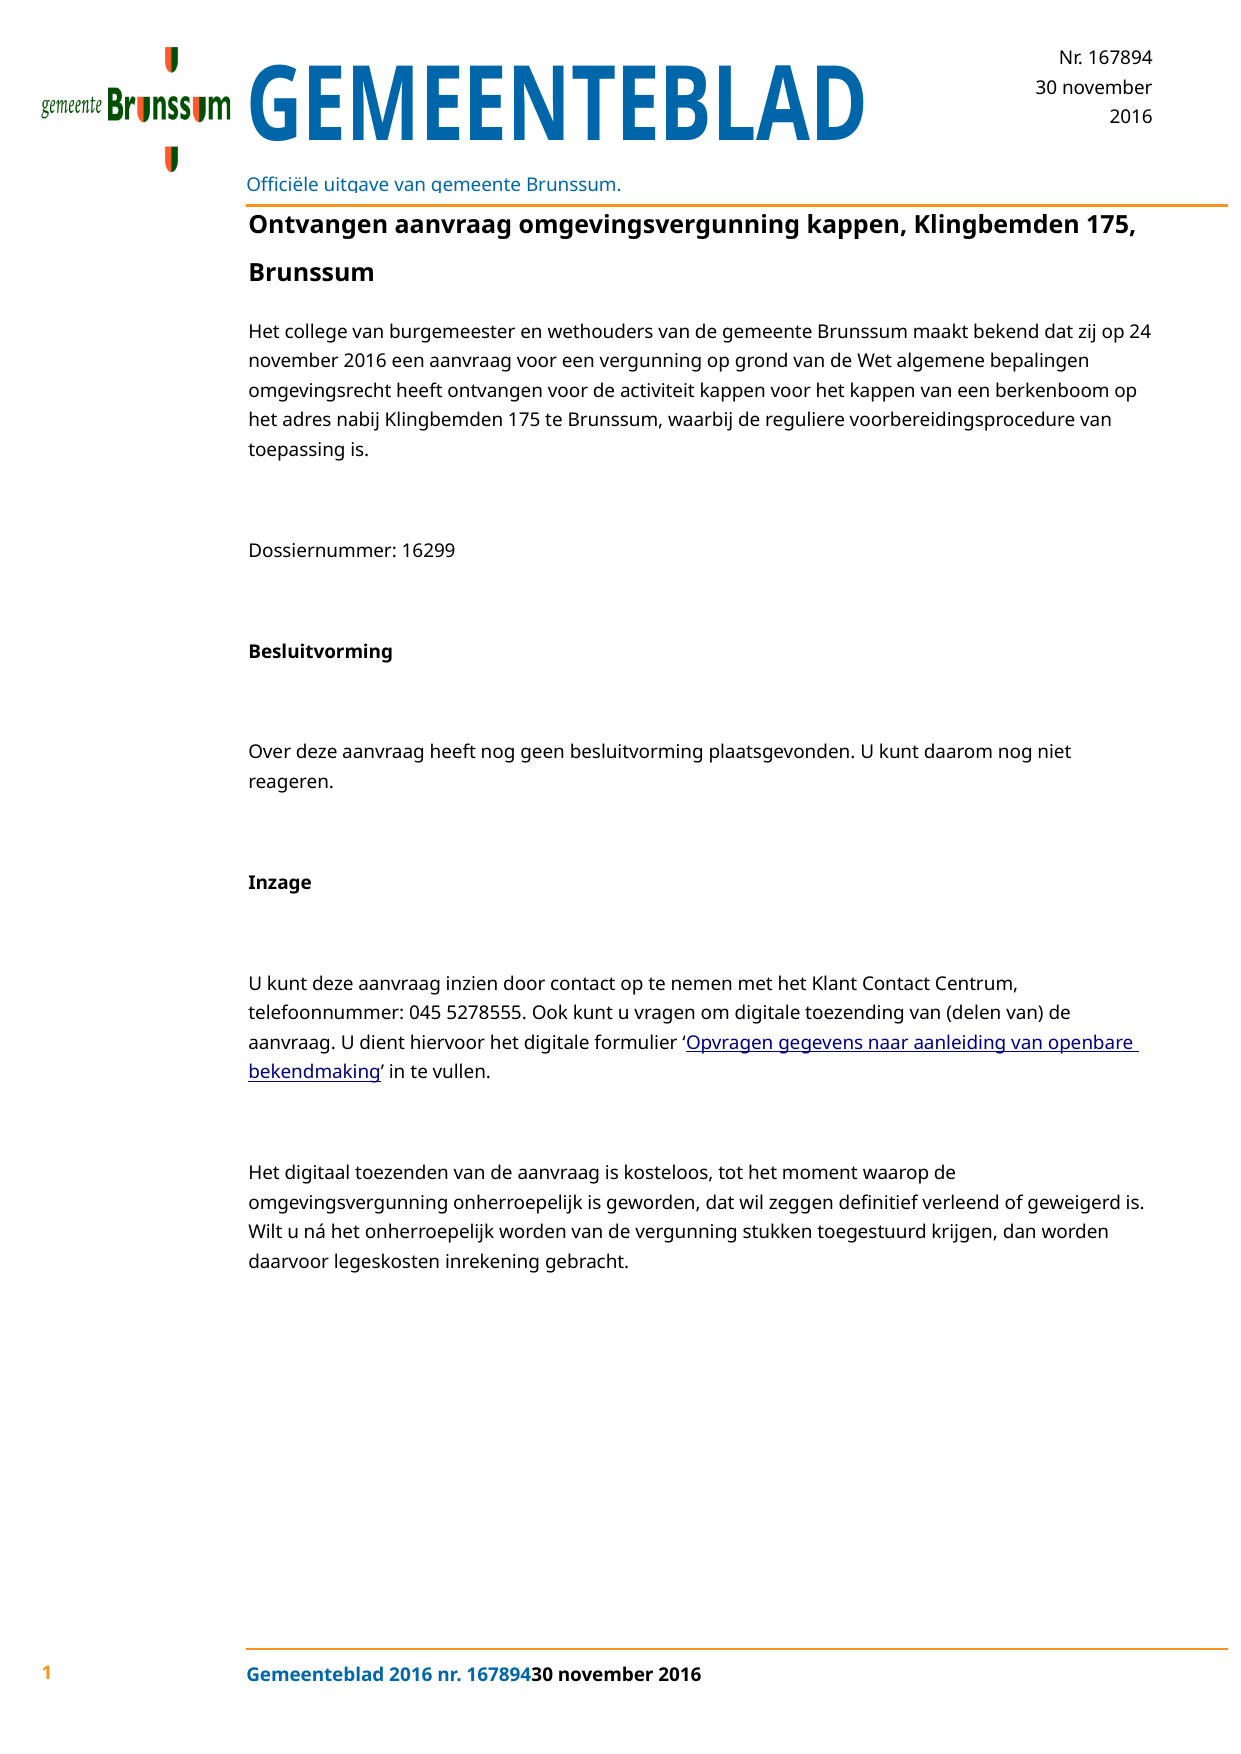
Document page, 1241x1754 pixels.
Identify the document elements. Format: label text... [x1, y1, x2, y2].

text Over deze aanvraag heeft nog geen besluitvorming plaatsgevonden. U kunt daarom nog niet reageren. [248, 739, 1152, 794]
text Het digitaal toezenden van de aanvraag is kosteloos, tot het moment waarop de omgevingsvergunning onherroepelijk is geworden, dat wil zeggen definitief verleend of geweigerd is. Wilt u ná het onherroepelijk worden van de vergunning stukken toegestuurd krijgen, dan worden daarvoor legeskosten inrekening gebracht. [248, 1159, 1152, 1274]
text Inzage [248, 869, 1152, 895]
text U kunt deze aanvraag inzien door contact op te nemen met het Klant Contact Centrum, telefoonnummer: 045 5278555. Ook kunt u vragen om digitale toezending van (delen van) de aanvraag. U dient hiervoor het digitale formulier ‘Opvragen gegevens naar aanleiding van openbare bekendmaking’ in te vullen. [248, 970, 1152, 1084]
text Ontvangen aanvraag omgevingsvergunning kappen, Klingbemden 175, Brunssum [248, 207, 1152, 288]
text Dossiernummer: 16299 [248, 537, 1152, 563]
picture [41, 47, 231, 172]
text Het college van burgemeester en wethouders van de gemeente Brunssum maakt bekend dat zij op 24 november 2016 een aanvraag voor een vergunning op grond van de Wet algemene bepalingen omgevingsrecht heeft ontvangen voor de activiteit kappen voor het kappen van een berkenboom op het adres nabij Klingbemden 175 te Brunssum, waarbij de reguliere voorbereidingsprocedure van toepassing is. [248, 318, 1152, 462]
text Besluitvorming [248, 638, 1152, 664]
